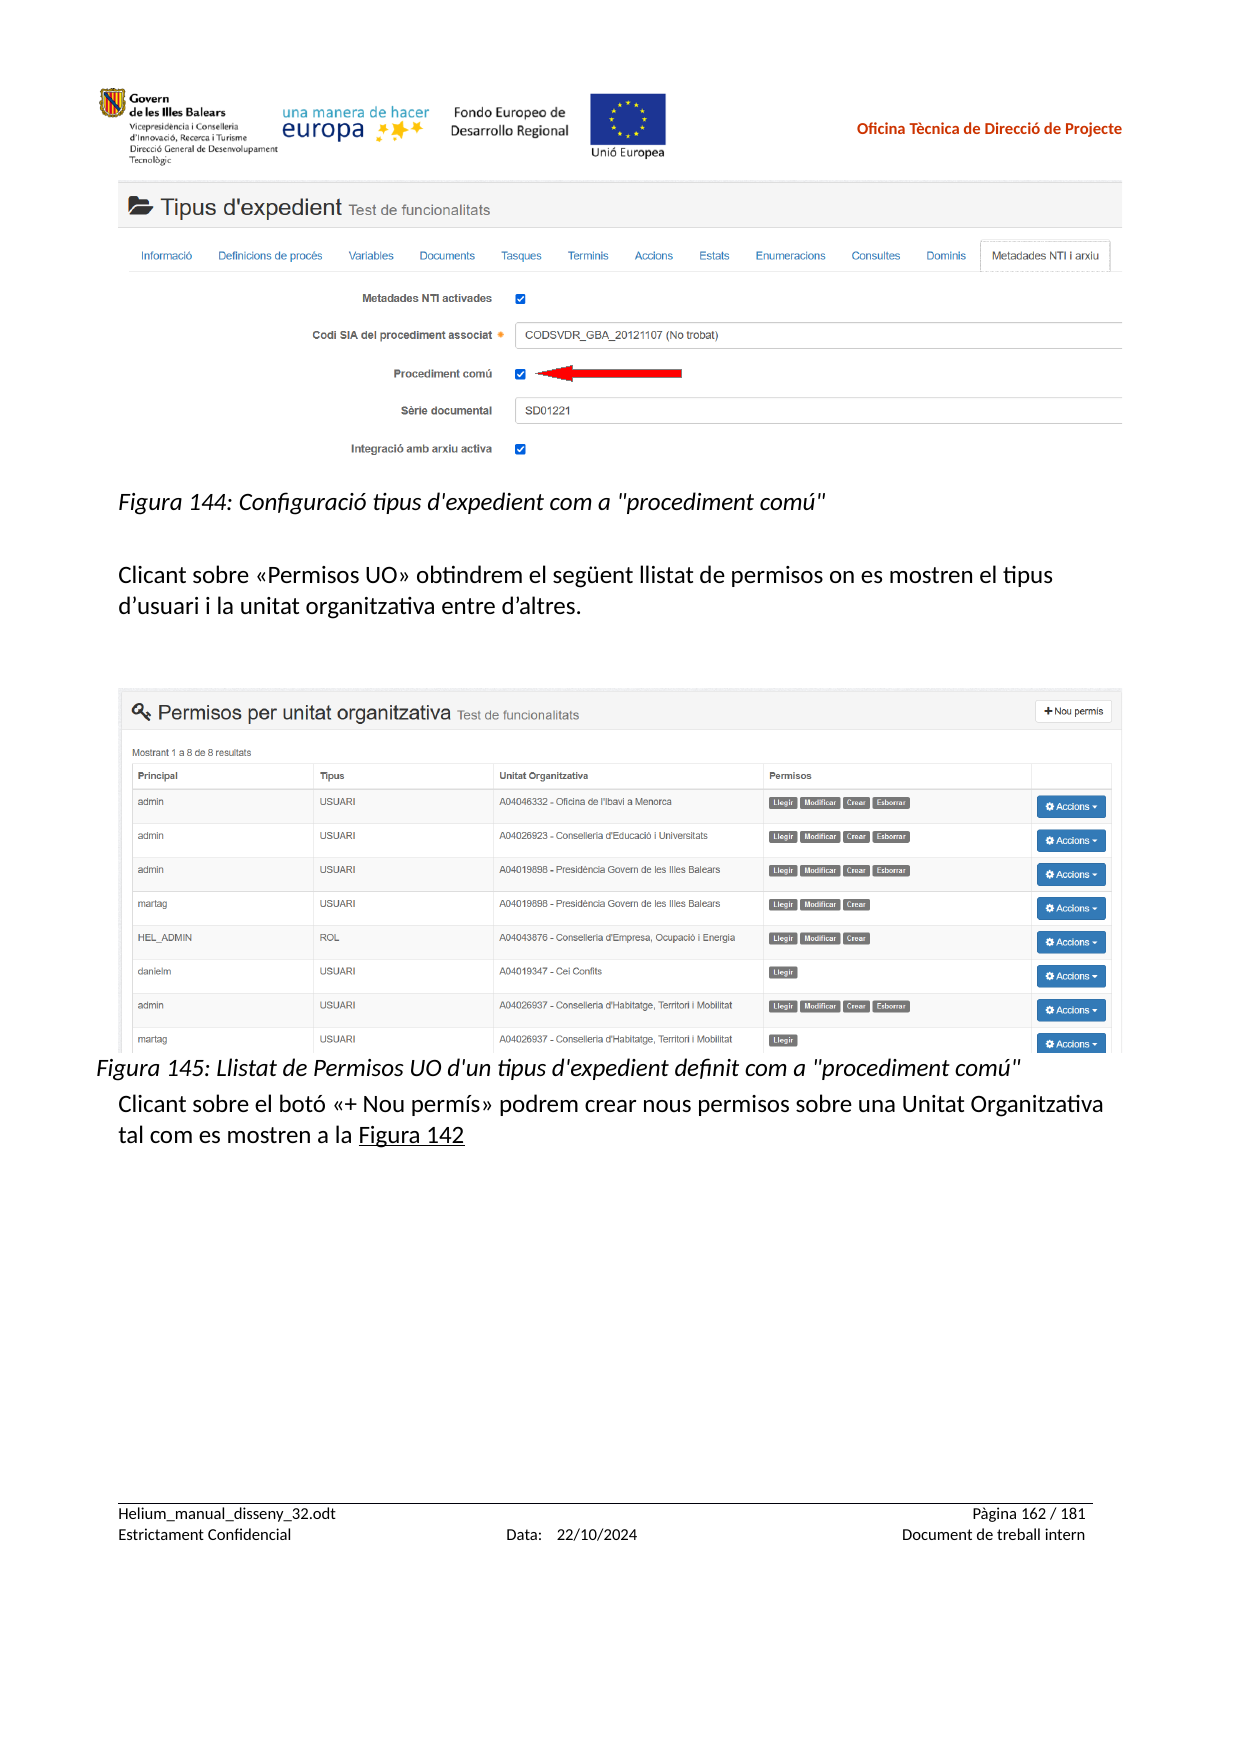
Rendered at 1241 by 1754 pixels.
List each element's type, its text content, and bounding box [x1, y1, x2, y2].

picture [99, 87, 668, 166]
text Clicant sobre el botó «+ Nou permís» podrem crear nous permisos sobre una Unitat Organitzativa tal com es mostren a la Figura 142 [118, 1088, 1122, 1149]
text Figura 144: Configuració tipus d'expedient com a "procediment comú" [118, 486, 1122, 516]
text Figura 145: Llistat de Permisos UO d'un tipus d'expedient definit com a "procediment comú" [96, 1053, 1144, 1083]
text Clicant sobre «Permisos UO» obtindrem el següent llistat de permisos on es mostren el tipus d’usuari i la unitat organitzativa entre d’altres. [118, 559, 1122, 620]
picture [118, 688, 1123, 1053]
picture [118, 180, 1123, 486]
